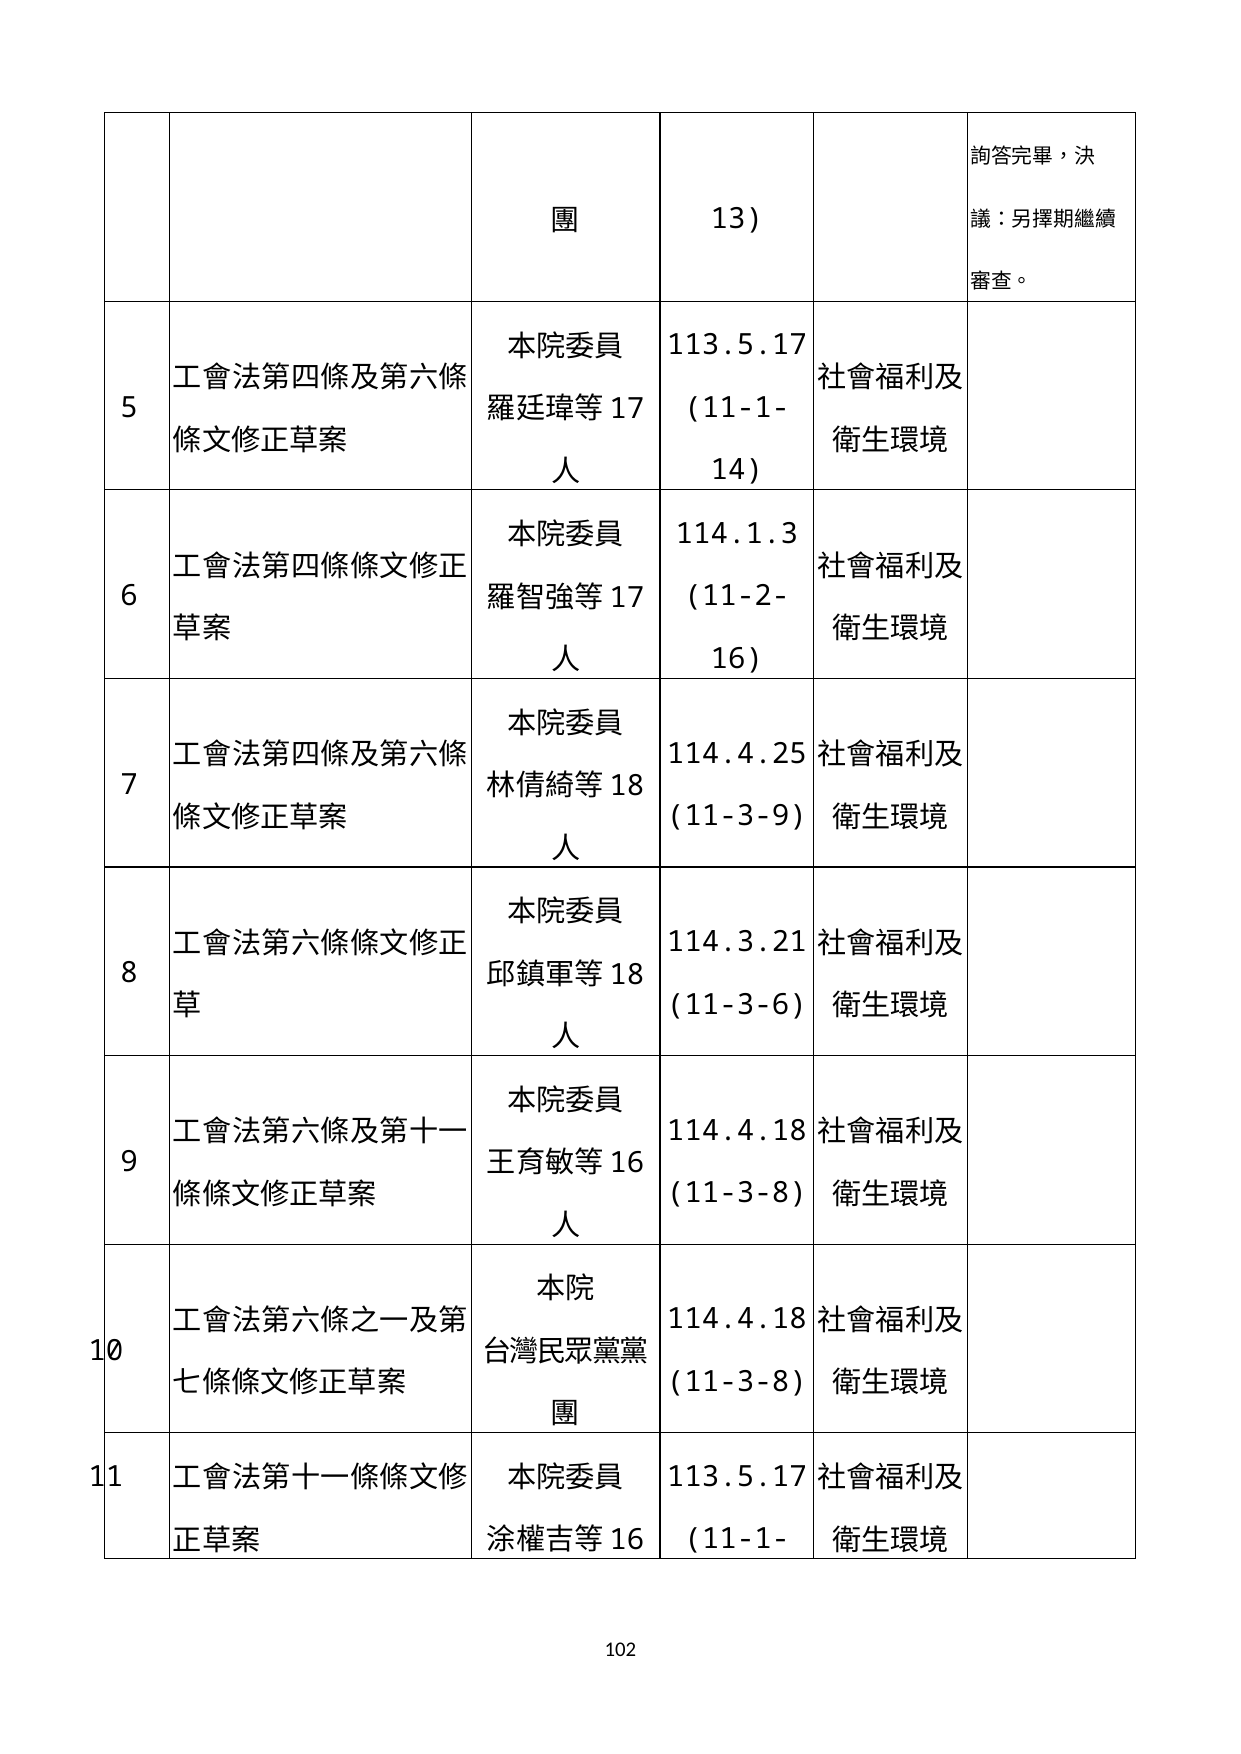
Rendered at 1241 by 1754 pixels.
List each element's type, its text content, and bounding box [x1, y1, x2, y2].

table_cell 本院委員 林倩綺等18人 [472, 679, 659, 866]
table_cell [968, 1245, 1135, 1432]
table_cell [968, 1433, 1135, 1558]
table_cell 本院委員 涂權吉等16 [472, 1433, 659, 1558]
table_cell [105, 113, 169, 301]
table_cell 團 [472, 113, 659, 301]
table_cell [105, 302, 169, 489]
table_cell 社會福利及衛生環境 [814, 1056, 967, 1243]
table_cell [968, 490, 1135, 678]
table_cell [105, 868, 169, 1055]
table_cell 114.1.3 (11-2-16) [661, 490, 813, 678]
table_cell 社會福利及衛生環境 [814, 302, 967, 489]
table_cell 114.4.18 (11-3-8) [661, 1245, 813, 1432]
table_cell [968, 302, 1135, 489]
table_cell 工會法第六條及第十一條條文修正草案 [170, 1056, 471, 1243]
table_cell 114.3.21 (11-3-6) [661, 868, 813, 1055]
table_cell 13) [661, 113, 813, 301]
table_cell 工會法第六條條文修正草 [170, 868, 471, 1055]
table_cell [105, 1056, 169, 1243]
table_cell 工會法第十一條條文修正草案 [170, 1433, 471, 1558]
table_cell 工會法第四條及第六條條文修正草案 [170, 302, 471, 489]
table_cell 工會法第六條之一及第七條條文修正草案 [170, 1245, 471, 1432]
table_cell 社會福利及衛生環境 [814, 1433, 967, 1558]
table_cell 113.5.17 (11-1- [661, 1433, 813, 1558]
table_cell [968, 679, 1135, 866]
table_cell [105, 1245, 169, 1432]
table_cell [105, 679, 169, 866]
table_cell [105, 490, 169, 678]
table_cell 社會福利及衛生環境 [814, 490, 967, 678]
table_cell 113.5.17 (11-1-14) [661, 302, 813, 489]
table_cell [968, 1056, 1135, 1243]
table_cell 社會福利及衛生環境 [814, 1245, 967, 1432]
table_cell 本院 台灣民眾黨黨團 [472, 1245, 659, 1432]
table_cell [814, 113, 967, 301]
table_cell 本院委員 羅智強等17人 [472, 490, 659, 678]
table_cell 工會法第四條條文修正草案 [170, 490, 471, 678]
table_cell 114.4.25 (11-3-9) [661, 679, 813, 866]
table_cell 詢答完畢，決議：另擇期繼續審查。 [968, 113, 1135, 301]
table_cell 工會法第四條及第六條條文修正草案 [170, 679, 471, 866]
table_cell [170, 113, 471, 301]
table_cell 社會福利及衛生環境 [814, 679, 967, 866]
table_cell [105, 1433, 169, 1558]
table_cell 本院委員 邱鎮軍等18人 [472, 868, 659, 1055]
table_cell 本院委員 羅廷瑋等17人 [472, 302, 659, 489]
table_cell 114.4.18 (11-3-8) [661, 1056, 813, 1243]
table_cell [968, 868, 1135, 1055]
table_cell 社會福利及衛生環境 [814, 868, 967, 1055]
table_cell 本院委員 王育敏等16人 [472, 1056, 659, 1243]
